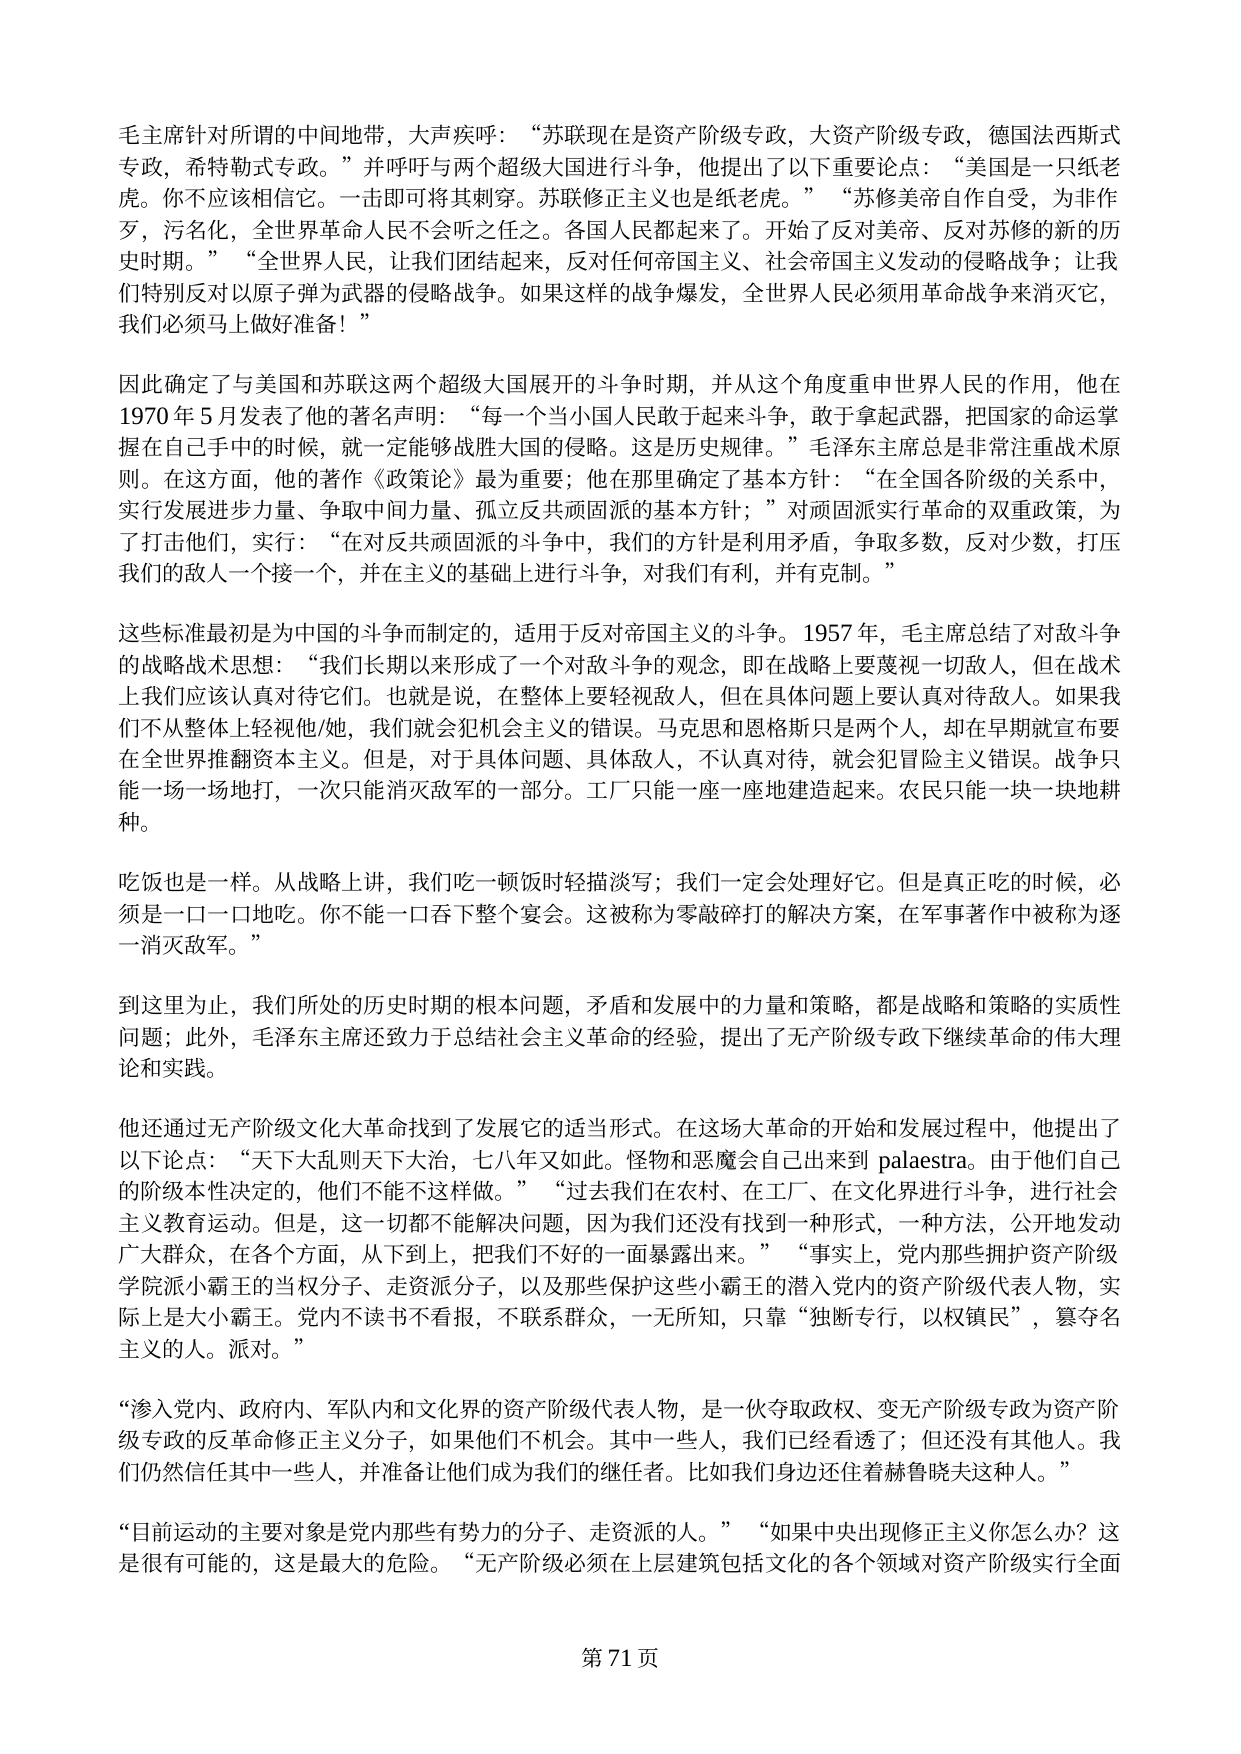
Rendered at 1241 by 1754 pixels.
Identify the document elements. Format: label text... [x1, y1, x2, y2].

text 因此确定了与美国和苏联这两个超级大国展开的斗争时期，并从这个角度重申世界人民的作用，他在1970年5月发表了他的著名声明：“每一个当小国人民敢于起来斗争，敢于拿起武器，把国家的命运掌握在自己手中的时候，就一定能够战胜大国的侵略。这是历史规律。”毛泽东主席总是非常注重战术原则。在这方面，他的著作《政策论》最为重要；他在那里确定了基本方针：“在全国各阶级的关系中，实行发展进步力量、争取中间力量、孤立反共顽固派的基本方针；”对顽固派实行革命的双重政策，为了打击他们，实行：“在对反共顽固派的斗争中，我们的方针是利用矛盾，争取多数，反对少数，打压我们的敌人一个接一个，并在主义的基础上进行斗争，对我们有利，并有克制。” [118, 367, 1122, 588]
text 他还通过无产阶级文化大革命找到了发展它的适当形式。在这场大革命的开始和发展过程中，他提出了以下论点：“天下大乱则天下大治，七八年又如此。怪物和恶魔会自己出来到 palaestra。由于他们自己的阶级本性决定的，他们不能不这样做。” “过去我们在农村、在工厂、在文化界进行斗争，进行社会主义教育运动。但是，这一切都不能解决问题，因为我们还没有找到一种形式，一种方法，公开地发动广大群众，在各个方面，从下到上，把我们不好的一面暴露出来。” “事实上，党内那些拥护资产阶级学院派小霸王的当权分子、走资派分子，以及那些保护这些小霸王的潜入党内的资产阶级代表人物，实际上是大小霸王。党内不读书不看报，不联系群众，一无所知，只靠“独断专行，以权镇民”，篡夺名主义的人。派对。” [118, 1112, 1122, 1363]
text “目前运动的主要对象是党内那些有势力的分子、走资派的人。” “如果中央出现修正主义你怎么办？这是很有可能的，这是最大的危险。“无产阶级必须在上层建筑包括文化的各个领域对资产阶级实行全面 [118, 1515, 1122, 1578]
text 到这里为止，我们所处的历史时期的根本问题，矛盾和发展中的力量和策略，都是战略和策略的实质性问题；此外，毛泽东主席还致力于总结社会主义革命的经验，提出了无产阶级专政下继续革命的伟大理论和实践。 [118, 988, 1122, 1083]
text 这些标准最初是为中国的斗争而制定的，适用于反对帝国主义的斗争。1957年，毛主席总结了对敌斗争的战略战术思想：“我们长期以来形成了一个对敌斗争的观念，即在战略上要蔑视一切敌人，但在战术上我们应该认真对待它们。也就是说，在整体上要轻视敌人，但在具体问题上要认真对待敌人。如果我们不从整体上轻视他/她，我们就会犯机会主义的错误。马克思和恩格斯只是两个人，却在早期就宣布要在全世界推翻资本主义。但是，对于具体问题、具体敌人，不认真对待，就会犯冒险主义错误。战争只能一场一场地打，一次只能消灭敌军的一部分。工厂只能一座一座地建造起来。农民只能一块一块地耕种。 [118, 616, 1122, 837]
text “渗入党内、政府内、军队内和文化界的资产阶级代表人物，是一伙夺取政权、变无产阶级专政为资产阶级专政的反革命修正主义分子，如果他们不机会。其中一些人，我们已经看透了；但还没有其他人。我们仍然信任其中一些人，并准备让他们成为我们的继任者。比如我们身边还住着赫鲁晓夫这种人。” [118, 1392, 1122, 1486]
text 吃饭也是一样。从战略上讲，我们吃一顿饭时轻描淡写；我们一定会处理好它。但是真正吃的时候，必须是一口一口地吃。你不能一口吞下整个宴会。这被称为零敲碎打的解决方案，在军事著作中被称为逐一消灭敌军。” [118, 865, 1122, 960]
text 毛主席针对所谓的中间地带，大声疾呼：“苏联现在是资产阶级专政，大资产阶级专政，德国法西斯式专政，希特勒式专政。”并呼吁与两个超级大国进行斗争，他提出了以下重要论点：“美国是一只纸老虎。你不应该相信它。一击即可将其刺穿。苏联修正主义也是纸老虎。” “苏修美帝自作自受，为非作歹，污名化，全世界革命人民不会听之任之。各国人民都起来了。开始了反对美帝、反对苏修的新的历史时期。” “全世界人民，让我们团结起来，反对任何帝国主义、社会帝国主义发动的侵略战争；让我们特别反对以原子弹为武器的侵略战争。如果这样的战争爆发，全世界人民必须用革命战争来消灭它，我们必须马上做好准备！” [118, 118, 1122, 339]
